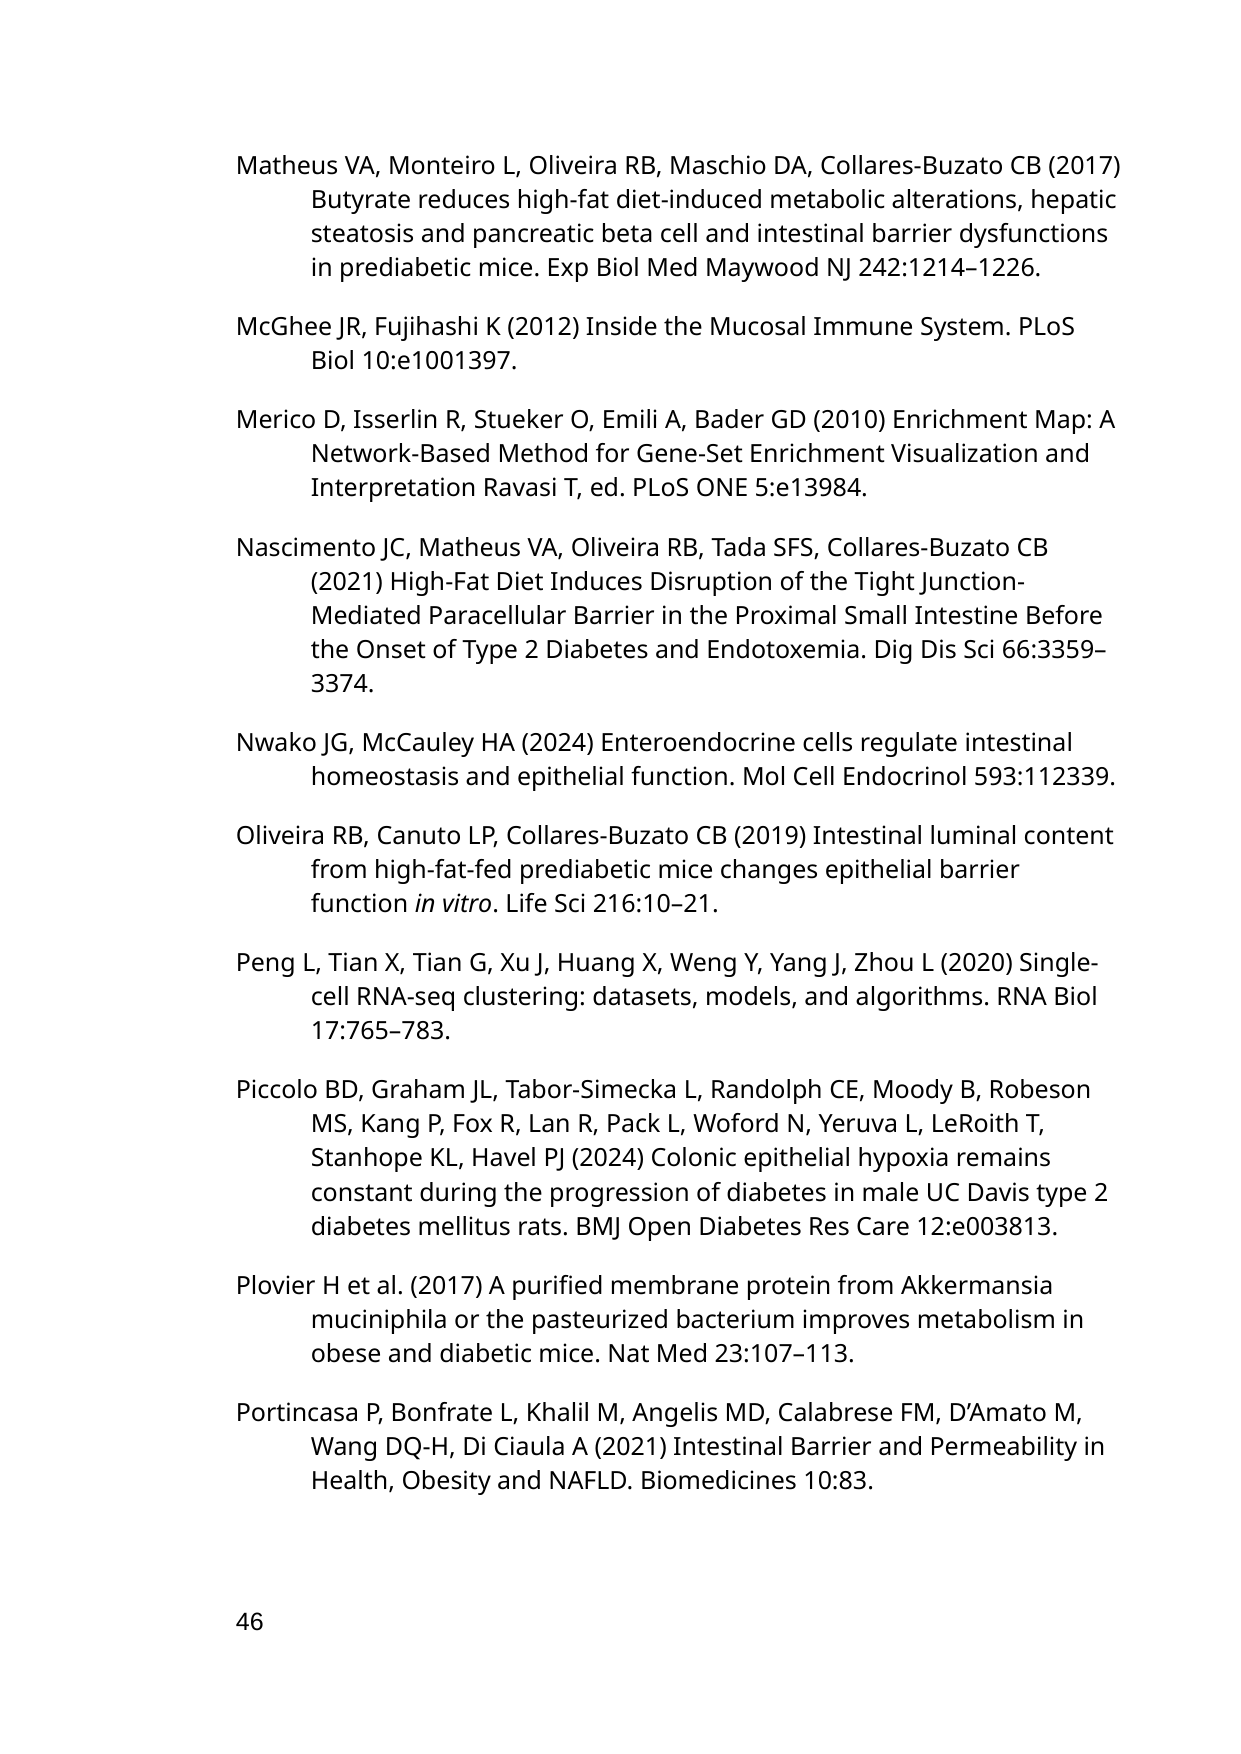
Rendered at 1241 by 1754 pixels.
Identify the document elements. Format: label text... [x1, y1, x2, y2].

text Piccolo BD, Graham JL, Tabor-Simecka L, Randolph CE, Moody B, Robeson MS, Kang P, Fox R, Lan R, Pack L, Woford N, Yeruva L, LeRoith T, Stanhope KL, Havel PJ (2024) Colonic epithelial hypoxia remains constant during the progression of diabetes in male UC Davis type 2 diabetes mellitus rats. BMJ Open Diabetes Res Care 12:e003813. [236, 1072, 1122, 1242]
text Plovier H et al. (2017) A purified membrane protein from Akkermansia muciniphila or the pasteurized bacterium improves metabolism in obese and diabetic mice. Nat Med 23:107–113. [236, 1267, 1122, 1369]
text Portincasa P, Bonfrate L, Khalil M, Angelis MD, Calabrese FM, D’Amato M, Wang DQ-H, Di Ciaula A (2021) Intestinal Barrier and Permeability in Health, Obesity and NAFLD. Biomedicines 10:83. [236, 1394, 1122, 1497]
text Nwako JG, McCauley HA (2024) Enteroendocrine cells regulate intestinal homeostasis and epithelial function. Mol Cell Endocrinol 593:112339. [236, 724, 1122, 793]
text McGhee JR, Fujihashi K (2012) Inside the Mucosal Immune System. PLoS Biol 10:e1001397. [236, 309, 1122, 377]
text Nascimento JC, Matheus VA, Oliveira RB, Tada SFS, Collares-Buzato CB (2021) High-Fat Diet Induces Disruption of the Tight Junction-Mediated Paracellular Barrier in the Proximal Small Intestine Before the Onset of Type 2 Diabetes and Endotoxemia. Dig Dis Sci 66:3359–3374. [236, 529, 1122, 699]
text Merico D, Isserlin R, Stueker O, Emili A, Bader GD (2010) Enrichment Map: A Network-Based Method for Gene-Set Enrichment Visualization and Interpretation Ravasi T, ed. PLoS ONE 5:e13984. [236, 402, 1122, 504]
text Peng L, Tian X, Tian G, Xu J, Huang X, Weng Y, Yang J, Zhou L (2020) Single-cell RNA-seq clustering: datasets, models, and algorithms. RNA Biol 17:765–783. [236, 945, 1122, 1047]
text Matheus VA, Monteiro L, Oliveira RB, Maschio DA, Collares-Buzato CB (2017) Butyrate reduces high-fat diet-induced metabolic alterations, hepatic steatosis and pancreatic beta cell and intestinal barrier dysfunctions in prediabetic mice. Exp Biol Med Maywood NJ 242:1214–1226. [236, 148, 1122, 284]
text Oliveira RB, Canuto LP, Collares-Buzato CB (2019) Intestinal luminal content from high-fat-fed prediabetic mice changes epithelial barrier function in vitro. Life Sci 216:10–21. [236, 818, 1122, 920]
